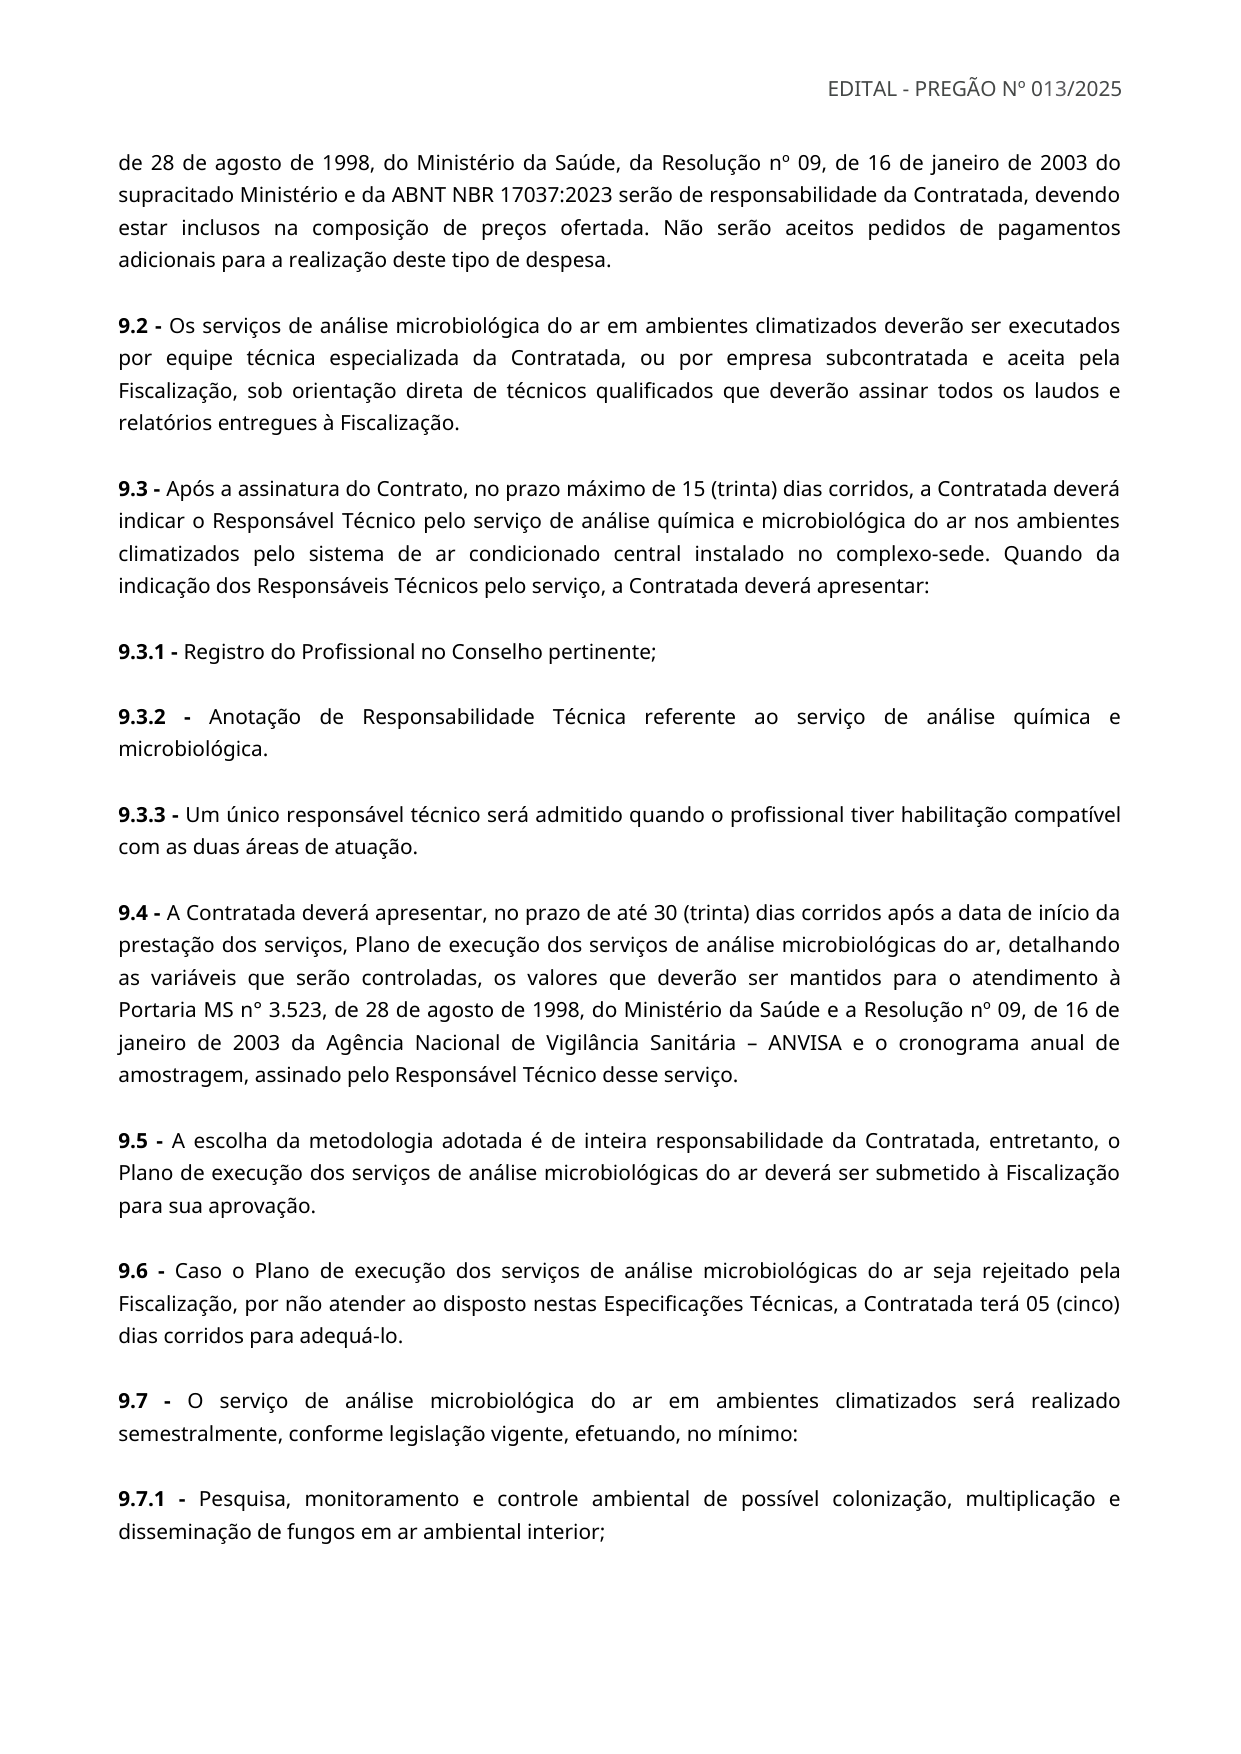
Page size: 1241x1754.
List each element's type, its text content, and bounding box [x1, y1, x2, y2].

text 9.3 - Após a assinatura do Contrato, no prazo máximo de 15 (trinta) dias corridos, a Contratada deverá indicar o Responsável Técnico pelo serviço de análise química e microbiológica do ar nos ambientes climatizados pelo sistema de ar condicionado central instalado no complexo-sede. Quando da indicação dos Responsáveis Técnicos pelo serviço, a Contratada deverá apresentar: [118, 474, 1122, 600]
text 9.5 - A escolha da metodologia adotada é de inteira responsabilidade da Contratada, entretanto, o Plano de execução dos serviços de análise microbiológicas do ar deverá ser submetido à Fiscalização para sua aprovação. [118, 1126, 1122, 1219]
text 9.3.2 - Anotação de Responsabilidade Técnica referente ao serviço de análise química e microbiológica. [118, 702, 1122, 763]
text 9.6 - Caso o Plano de execução dos serviços de análise microbiológicas do ar seja rejeitado pela Fiscalização, por não atender ao disposto nestas Especificações Técnicas, a Contratada terá 05 (cinco) dias corridos para adequá-lo. [118, 1256, 1122, 1350]
text 9.2 - Os serviços de análise microbiológica do ar em ambientes climatizados deverão ser executados por equipe técnica especializada da Contratada, ou por empresa subcontratada e aceita pela Fiscalização, sob orientação direta de técnicos qualificados que deverão assinar todos os laudos e relatórios entregues à Fiscalização. [118, 311, 1122, 437]
text 9.3.3 - Um único responsável técnico será admitido quando o profissional tiver habilitação compatível com as duas áreas de atuação. [118, 800, 1122, 861]
text de 28 de agosto de 1998, do Ministério da Saúde, da Resolução nº 09, de 16 de janeiro de 2003 do supracitado Ministério e da ABNT NBR 17037:2023 serão de responsabilidade da Contratada, devendo estar inclusos na composição de preços ofertada. Não serão aceitos pedidos de pagamentos adicionais para a realização deste tipo de despesa. [118, 148, 1122, 274]
text 9.4 - A Contratada deverá apresentar, no prazo de até 30 (trinta) dias corridos após a data de início da prestação dos serviços, Plano de execução dos serviços de análise microbiológicas do ar, detalhando as variáveis que serão controladas, os valores que deverão ser mantidos para o atendimento à Portaria MS n° 3.523, de 28 de agosto de 1998, do Ministério da Saúde e a Resolução nº 09, de 16 de janeiro de 2003 da Agência Nacional de Vigilância Sanitária – ANVISA e o cronograma anual de amostragem, assinado pelo Responsável Técnico desse serviço. [118, 898, 1122, 1089]
text 9.3.1 - Registro do Profissional no Conselho pertinente; [118, 637, 1122, 665]
text 9.7 - O serviço de análise microbiológica do ar em ambientes climatizados será realizado semestralmente, conforme legislação vigente, efetuando, no mínimo: [118, 1387, 1122, 1448]
text 9.7.1 - Pesquisa, monitoramento e controle ambiental de possível colonização, multiplicação e disseminação de fungos em ar ambiental interior; [118, 1484, 1122, 1546]
